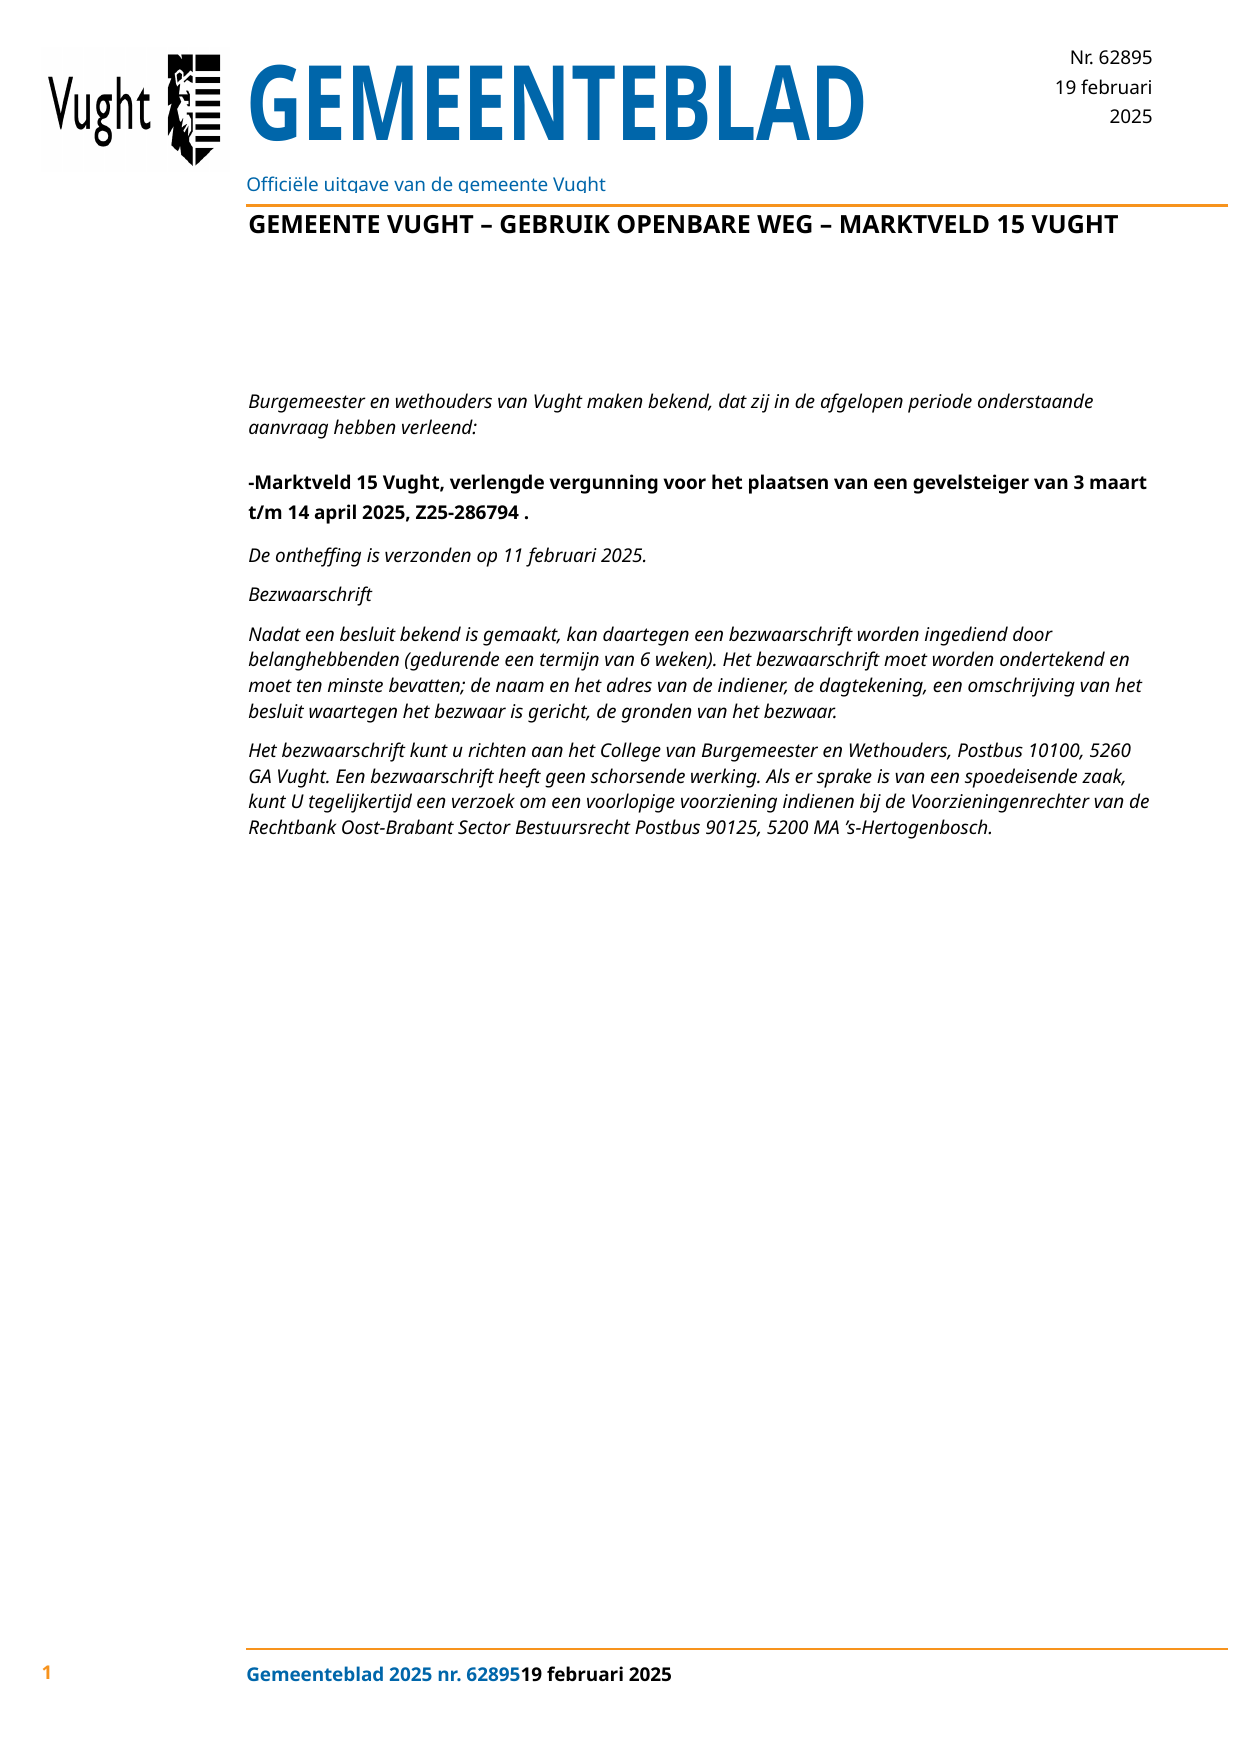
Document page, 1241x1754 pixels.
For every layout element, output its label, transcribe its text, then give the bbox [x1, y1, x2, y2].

text Nadat een besluit bekend is gemaakt, kan daartegen een bezwaarschrift worden ingediend door belanghebbenden (gedurende een termijn van 6 weken). Het bezwaarschrift moet worden ondertekend en moet ten minste bevatten; de naam en het adres van de indiener, de dagtekening, een omschrijving van het besluit waartegen het bezwaar is gericht, de gronden van het bezwaar. [248, 621, 1152, 724]
text De ontheffing is verzonden op 11 februari 2025. [248, 542, 1152, 568]
text Bezwaarschrift [248, 581, 1152, 607]
text -Marktveld 15 Vught, verlengde vergunning voor het plaatsen van een gevelsteiger van 3 maart t/m 14 april 2025, Z25-286794 . [248, 469, 1152, 525]
picture [41, 47, 231, 172]
text Het bezwaarschrift kunt u richten aan het College van Burgemeester en Wethouders, Postbus 10100, 5260 GA Vught. Een bezwaarschrift heeft geen schorsende werking. Als er sprake is van een spoedeisende zaak, kunt U tegelijkertijd een verzoek om een voorlopige voorziening indienen bij de Voorzieningenrechter van de Rechtbank Oost-Brabant Sector Bestuursrecht Postbus 90125, 5200 MA ’s-Hertogenbosch. [248, 737, 1152, 840]
text GEMEENTE VUGHT – GEBRUIK OPENBARE WEG – MARKTVELD 15 VUGHT [248, 207, 1152, 241]
text Burgemeester en wethouders van Vught maken bekend, dat zij in de afgelopen periode onderstaande aanvraag hebben verleend: [248, 388, 1152, 440]
